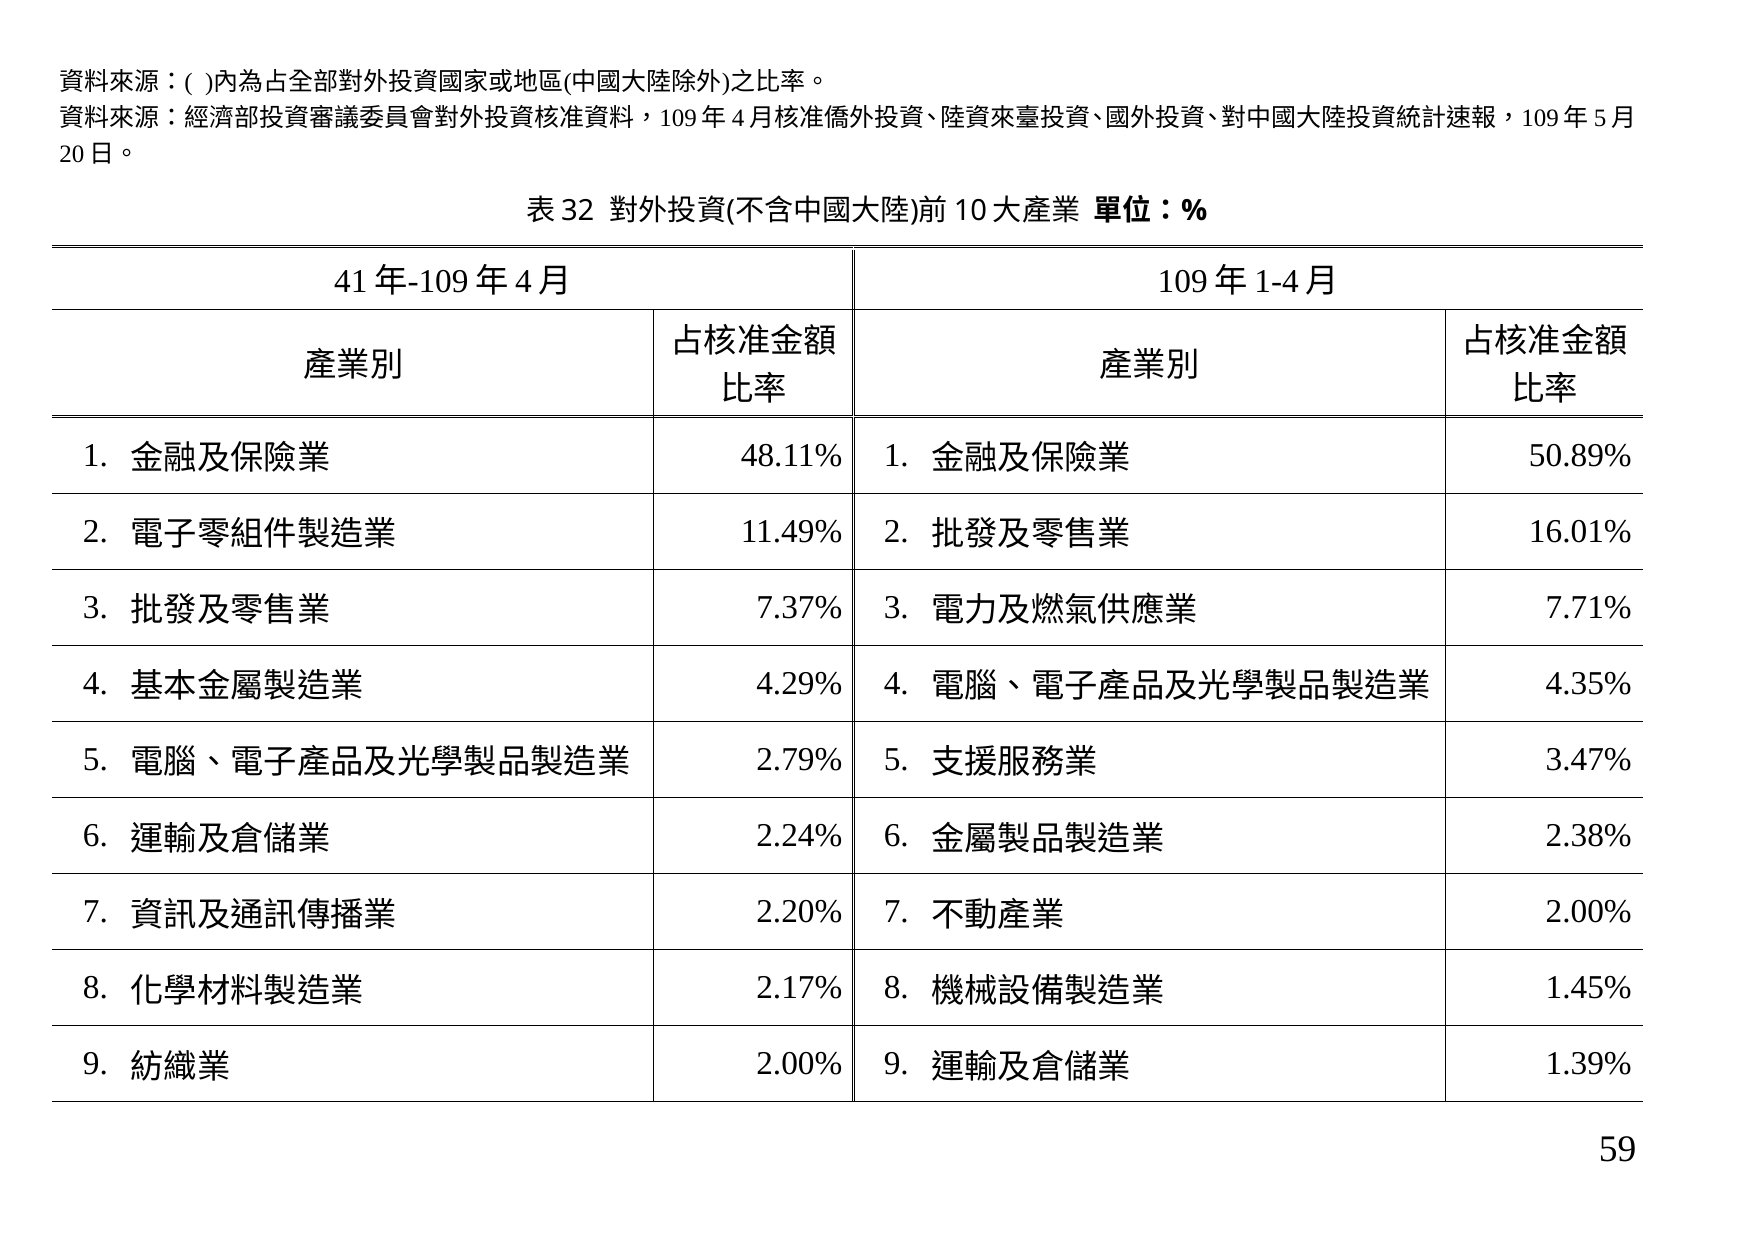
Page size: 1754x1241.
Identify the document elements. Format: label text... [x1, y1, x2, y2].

table_cell 4. [855, 646, 920, 721]
table_cell 4.29% [654, 646, 852, 721]
table_cell 金屬製品製造業 [920, 798, 1445, 873]
table_cell 電腦、電子產品及光學製品製造業 [920, 646, 1445, 721]
table_cell 2.38% [1446, 798, 1643, 873]
table_cell 5. [52, 722, 119, 797]
table_cell 4.35% [1446, 646, 1643, 721]
table_header 109年1-4月 [853, 248, 1643, 309]
table_cell 運輸及倉儲業 [920, 1026, 1445, 1101]
table_cell 機械設備製造業 [920, 950, 1445, 1025]
table_cell 8. [855, 950, 920, 1025]
table_cell 資訊及通訊傳播業 [119, 874, 653, 949]
table_cell 16.01% [1446, 494, 1643, 569]
subtitle 表32 對外投資(不含中國大陸)前10大產業 單位：% [59, 170, 1636, 245]
table_cell 電子零組件製造業 [119, 494, 653, 569]
table_cell 1. [52, 418, 119, 493]
table_cell 紡織業 [119, 1026, 653, 1101]
table_cell 4. [52, 646, 119, 721]
table_cell 化學材料製造業 [119, 950, 653, 1025]
table_cell 運輸及倉儲業 [119, 798, 653, 873]
table_cell 11.49% [654, 494, 852, 569]
table_cell 7.71% [1446, 570, 1643, 645]
table_header 41年-109年4月 [52, 248, 853, 309]
table_cell 7. [855, 874, 920, 949]
text 資料來源：( )內為占全部對外投資國家或地區(中國大陸除外)之比率。 [59, 61, 1636, 97]
text 資料來源：經濟部投資審議委員會對外投資核准資料，109年4月核准僑外投資、陸資來臺投資、國外投資、對中國大陸投資統計速報，109年5月20日。 [59, 97, 1636, 170]
table_cell 3. [52, 570, 119, 645]
table_cell 批發及零售業 [119, 570, 653, 645]
table_cell 占核准金額比率 [654, 310, 852, 414]
table_cell 7.37% [654, 570, 852, 645]
table_cell 占核准金額比率 [1446, 310, 1643, 414]
table_cell 2.00% [1446, 874, 1643, 949]
table_cell 基本金屬製造業 [119, 646, 653, 721]
table_cell 5. [855, 722, 920, 797]
table_cell 6. [855, 798, 920, 873]
table_cell 電腦、電子產品及光學製品製造業 [119, 722, 653, 797]
table_cell 1. [855, 418, 920, 493]
table_cell 9. [52, 1026, 119, 1101]
table_cell 50.89% [1446, 418, 1643, 493]
table_cell 2. [52, 494, 119, 569]
table_cell 2.79% [654, 722, 852, 797]
table_cell 8. [52, 950, 119, 1025]
table_cell 2.00% [654, 1026, 852, 1101]
table_cell 7. [52, 874, 119, 949]
table_cell 2.20% [654, 874, 852, 949]
table_cell 批發及零售業 [920, 494, 1445, 569]
table_cell 9. [855, 1026, 920, 1101]
table_cell 3.47% [1446, 722, 1643, 797]
table_cell 48.11% [654, 418, 852, 493]
table_cell 1.39% [1446, 1026, 1643, 1101]
table_cell 電力及燃氣供應業 [920, 570, 1445, 645]
table_cell 2. [855, 494, 920, 569]
table_cell 6. [52, 798, 119, 873]
table_cell 3. [855, 570, 920, 645]
table_cell 2.17% [654, 950, 852, 1025]
table_cell 1.45% [1446, 950, 1643, 1025]
table_cell 產業別 [855, 310, 1445, 414]
table_cell 支援服務業 [920, 722, 1445, 797]
table_cell 不動產業 [920, 874, 1445, 949]
table_cell 產業別 [52, 310, 653, 414]
table_cell 金融及保險業 [119, 418, 653, 493]
table_cell 2.24% [654, 798, 852, 873]
table_cell 金融及保險業 [920, 418, 1445, 493]
